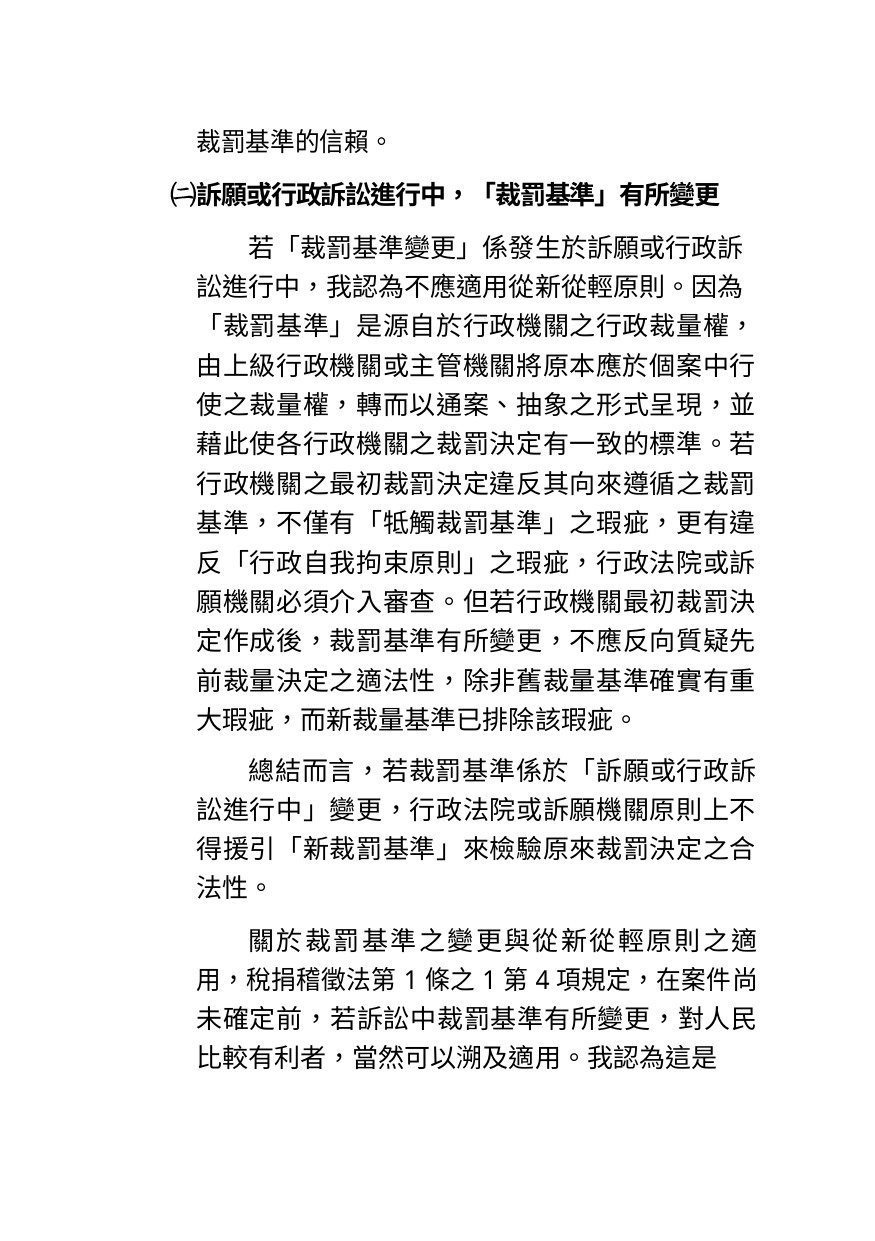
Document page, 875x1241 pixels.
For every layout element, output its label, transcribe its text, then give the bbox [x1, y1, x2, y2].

text 「裁罰基準」是源自於行政機關之行政裁量權， 由上級行政機關或主管機關將原本應於個案中行使之裁量權，轉而以通案、抽象之形式呈現，並藉此使各行政機關之裁罰決定有一致的標準。若行政機關之最初裁罰決定違反其向來遵循之裁罰基準，不僅有「牴觸裁罰基準」之瑕疵，更有違反「行政自我拘束原則」之瑕疵，行政法院或訴願機關必須介入審查。但若行政機關最初裁罰決定作成後，裁罰基準有所變更，不應反向質疑先前裁量決定之適法性，除非舊裁量基準確實有重大瑕疵，而新裁量基準已排除該瑕疵。 [196, 308, 756, 737]
text 總結而言，若裁罰基準係於「訴願或行政訴訟進行中」變更，行政法院或訴願機關原則上不得援引「新裁罰基準」來檢驗原來裁罰決定之合法性。 [196, 752, 757, 905]
picture [170, 181, 196, 208]
text 若「裁罰基準變更」係發生於訴願或行政訴訟進行中，我認為不應適用從新從輕原則。因為 [196, 229, 757, 304]
subtitle 訴願或行政訴訟進行中，「裁罰基準」有所變更 [196, 177, 793, 212]
text 裁罰基準的信賴。 [196, 124, 793, 159]
text 關於裁罰基準之變更與從新從輕原則之適用，稅捐稽徵法第 1 條之 1 第 4 項規定，在案件尚未確定前，若訴訟中裁罰基準有所變更，對人民比較有利者，當然可以溯及適用。我認為這是 [196, 923, 758, 1076]
